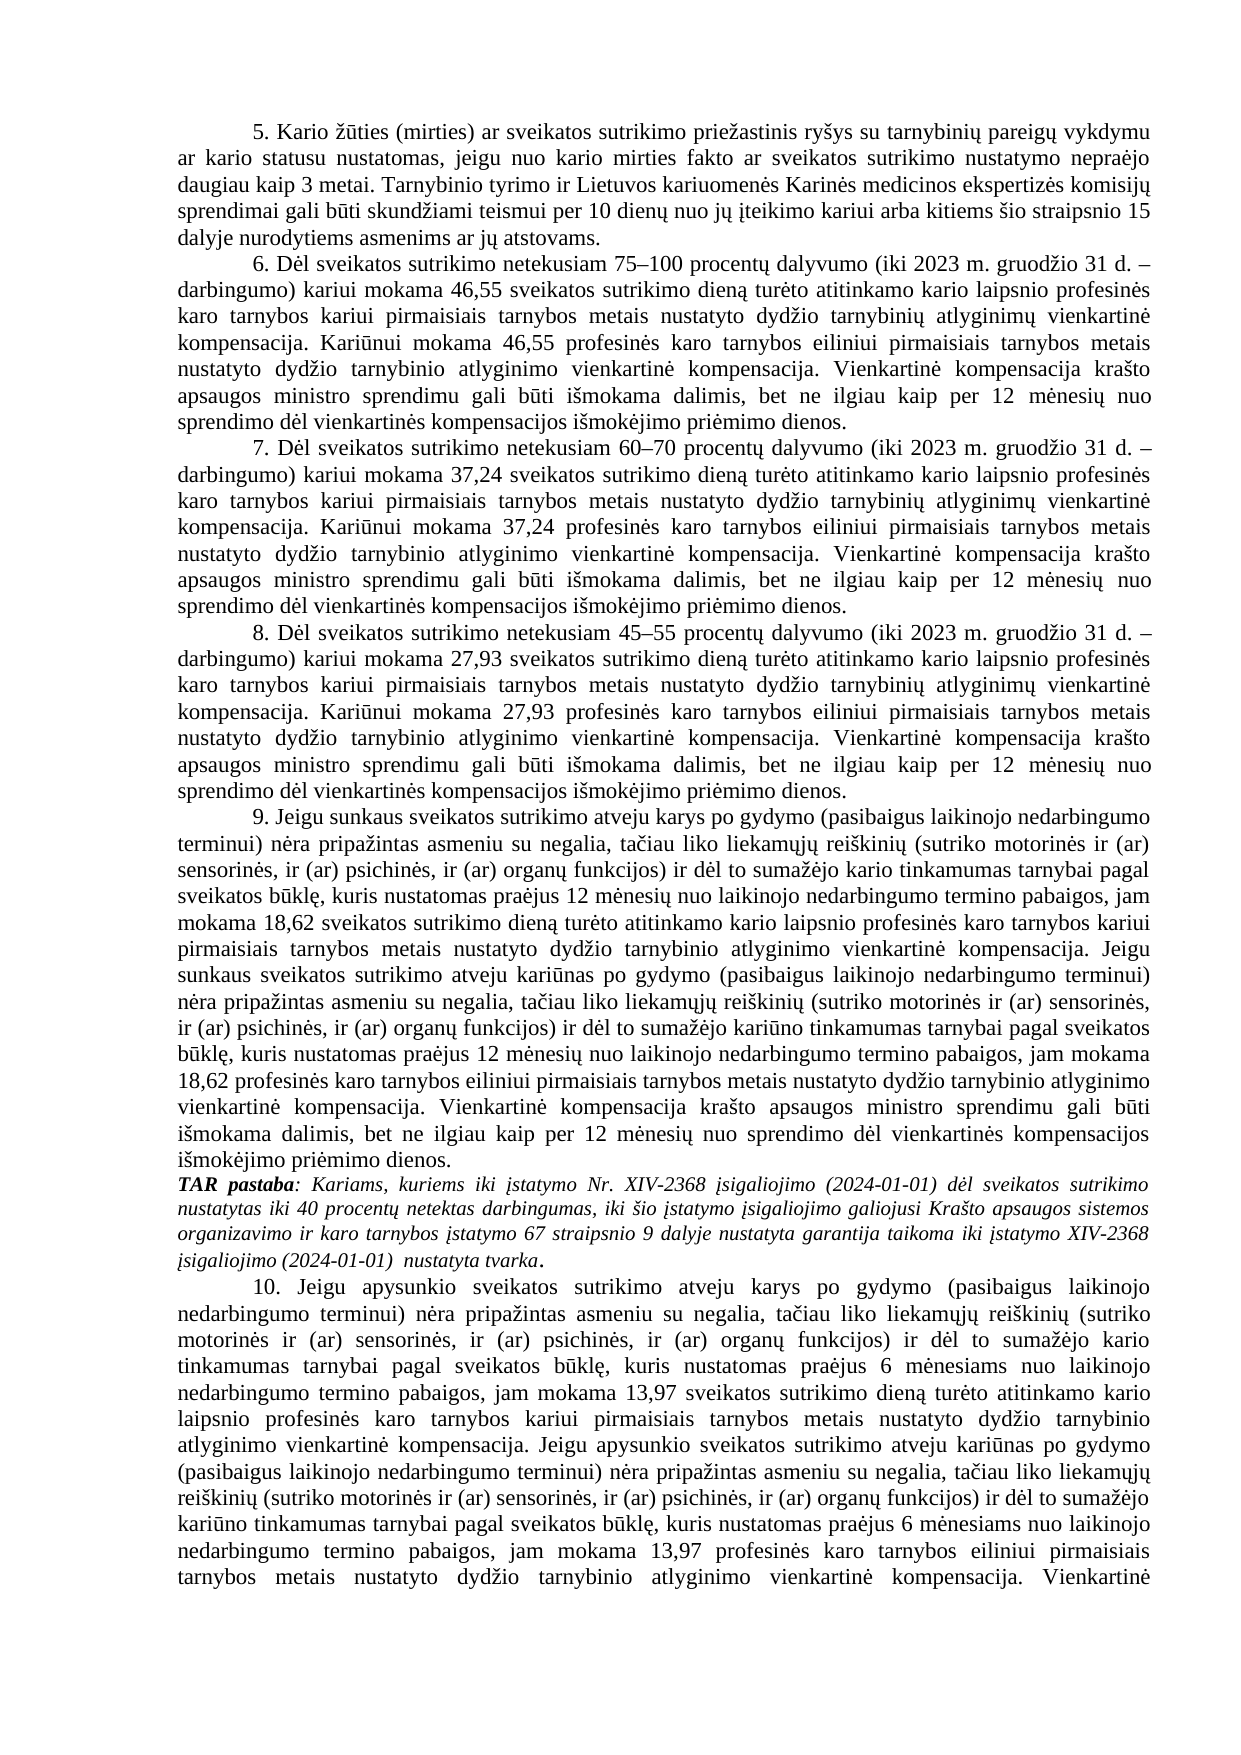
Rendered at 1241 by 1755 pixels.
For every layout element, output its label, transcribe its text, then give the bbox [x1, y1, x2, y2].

text 7. Dėl sveikatos sutrikimo netekusiam 60–70 procentų dalyvumo (iki 2023 m. gruodžio 31 d. – darbingumo) kariui mokama 37,24 sveikatos sutrikimo dieną turėto atitinkamo kario laipsnio profesinės karo tarnybos kariui pirmaisiais tarnybos metais nustatyto dydžio tarnybinių atlyginimų vienkartinė kompensacija. Kariūnui mokama 37,24 profesinės karo tarnybos eiliniui pirmaisiais tarnybos metais nustatyto dydžio tarnybinio atlyginimo vienkartinė kompensacija. Vienkartinė kompensacija krašto apsaugos ministro sprendimu gali būti išmokama dalimis, bet ne ilgiau kaip per 12 mėnesių nuo sprendimo dėl vienkartinės kompensacijos išmokėjimo priėmimo dienos. [177, 434, 1152, 619]
text 5. Kario žūties (mirties) ar sveikatos sutrikimo priežastinis ryšys su tarnybinių pareigų vykdymu ar kario statusu nustatomas, jeigu nuo kario mirties fakto ar sveikatos sutrikimo nustatymo nepraėjo daugiau kaip 3 metai. Tarnybinio tyrimo ir Lietuvos kariuomenės Karinės medicinos ekspertizės komisijų sprendimai gali būti skundžiami teismui per 10 dienų nuo jų įteikimo kariui arba kitiems šio straipsnio 15 dalyje nurodytiems asmenims ar jų atstovams. [177, 118, 1152, 250]
text 6. Dėl sveikatos sutrikimo netekusiam 75–100 procentų dalyvumo (iki 2023 m. gruodžio 31 d. – darbingumo) kariui mokama 46,55 sveikatos sutrikimo dieną turėto atitinkamo kario laipsnio profesinės karo tarnybos kariui pirmaisiais tarnybos metais nustatyto dydžio tarnybinių atlyginimų vienkartinė kompensacija. Kariūnui mokama 46,55 profesinės karo tarnybos eiliniui pirmaisiais tarnybos metais nustatyto dydžio tarnybinio atlyginimo vienkartinė kompensacija. Vienkartinė kompensacija krašto apsaugos ministro sprendimu gali būti išmokama dalimis, bet ne ilgiau kaip per 12 mėnesių nuo sprendimo dėl vienkartinės kompensacijos išmokėjimo priėmimo dienos. [177, 250, 1152, 434]
text 10. Jeigu apysunkio sveikatos sutrikimo atveju karys po gydymo (pasibaigus laikinojo nedarbingumo terminui) nėra pripažintas asmeniu su negalia, tačiau liko liekamųjų reiškinių (sutriko motorinės ir (ar) sensorinės, ir (ar) psichinės, ir (ar) organų funkcijos) ir dėl to sumažėjo kario tinkamumas tarnybai pagal sveikatos būklę, kuris nustatomas praėjus 6 mėnesiams nuo laikinojo nedarbingumo termino pabaigos, jam mokama 13,97 sveikatos sutrikimo dieną turėto atitinkamo kario laipsnio profesinės karo tarnybos kariui pirmaisiais tarnybos metais nustatyto dydžio tarnybinio atlyginimo vienkartinė kompensacija. Jeigu apysunkio sveikatos sutrikimo atveju kariūnas po gydymo (pasibaigus laikinojo nedarbingumo terminui) nėra pripažintas asmeniu su negalia, tačiau liko liekamųjų reiškinių (sutriko motorinės ir (ar) sensorinės, ir (ar) psichinės, ir (ar) organų funkcijos) ir dėl to sumažėjo kariūno tinkamumas tarnybai pagal sveikatos būklę, kuris nustatomas praėjus 6 mėnesiams nuo laikinojo nedarbingumo termino pabaigos, jam mokama 13,97 profesinės karo tarnybos eiliniui pirmaisiais tarnybos metais nustatyto dydžio tarnybinio atlyginimo vienkartinė kompensacija. Vienkartinė [177, 1273, 1152, 1589]
text 9. Jeigu sunkaus sveikatos sutrikimo atveju karys po gydymo (pasibaigus laikinojo nedarbingumo terminui) nėra pripažintas asmeniu su negalia, tačiau liko liekamųjų reiškinių (sutriko motorinės ir (ar) sensorinės, ir (ar) psichinės, ir (ar) organų funkcijos) ir dėl to sumažėjo kario tinkamumas tarnybai pagal sveikatos būklę, kuris nustatomas praėjus 12 mėnesių nuo laikinojo nedarbingumo termino pabaigos, jam mokama 18,62 sveikatos sutrikimo dieną turėto atitinkamo kario laipsnio profesinės karo tarnybos kariui pirmaisiais tarnybos metais nustatyto dydžio tarnybinio atlyginimo vienkartinė kompensacija. Jeigu sunkaus sveikatos sutrikimo atveju kariūnas po gydymo (pasibaigus laikinojo nedarbingumo terminui) nėra pripažintas asmeniu su negalia, tačiau liko liekamųjų reiškinių (sutriko motorinės ir (ar) sensorinės, ir (ar) psichinės, ir (ar) organų funkcijos) ir dėl to sumažėjo kariūno tinkamumas tarnybai pagal sveikatos būklę, kuris nustatomas praėjus 12 mėnesių nuo laikinojo nedarbingumo termino pabaigos, jam mokama 18,62 profesinės karo tarnybos eiliniui pirmaisiais tarnybos metais nustatyto dydžio tarnybinio atlyginimo vienkartinė kompensacija. Vienkartinė kompensacija krašto apsaugos ministro sprendimu gali būti išmokama dalimis, bet ne ilgiau kaip per 12 mėnesių nuo sprendimo dėl vienkartinės kompensacijos išmokėjimo priėmimo dienos. [177, 803, 1152, 1172]
text 8. Dėl sveikatos sutrikimo netekusiam 45–55 procentų dalyvumo (iki 2023 m. gruodžio 31 d. – darbingumo) kariui mokama 27,93 sveikatos sutrikimo dieną turėto atitinkamo kario laipsnio profesinės karo tarnybos kariui pirmaisiais tarnybos metais nustatyto dydžio tarnybinių atlyginimų vienkartinė kompensacija. Kariūnui mokama 27,93 profesinės karo tarnybos eiliniui pirmaisiais tarnybos metais nustatyto dydžio tarnybinio atlyginimo vienkartinė kompensacija. Vienkartinė kompensacija krašto apsaugos ministro sprendimu gali būti išmokama dalimis, bet ne ilgiau kaip per 12 mėnesių nuo sprendimo dėl vienkartinės kompensacijos išmokėjimo priėmimo dienos. [177, 619, 1152, 803]
text TAR pastaba: Kariams, kuriems iki įstatymo Nr. XIV-2368 įsigaliojimo (2024-01-01) dėl sveikatos sutrikimo nustatytas iki 40 procentų netektas darbingumas, iki šio įstatymo įsigaliojimo galiojusi Krašto apsaugos sistemos organizavimo ir karo tarnybos įstatymo 67 straipsnio 9 dalyje nustatyta garantija taikoma iki įstatymo XIV-2368 įsigaliojimo (2024-01-01) nustatyta tvarka. [177, 1172, 1152, 1273]
